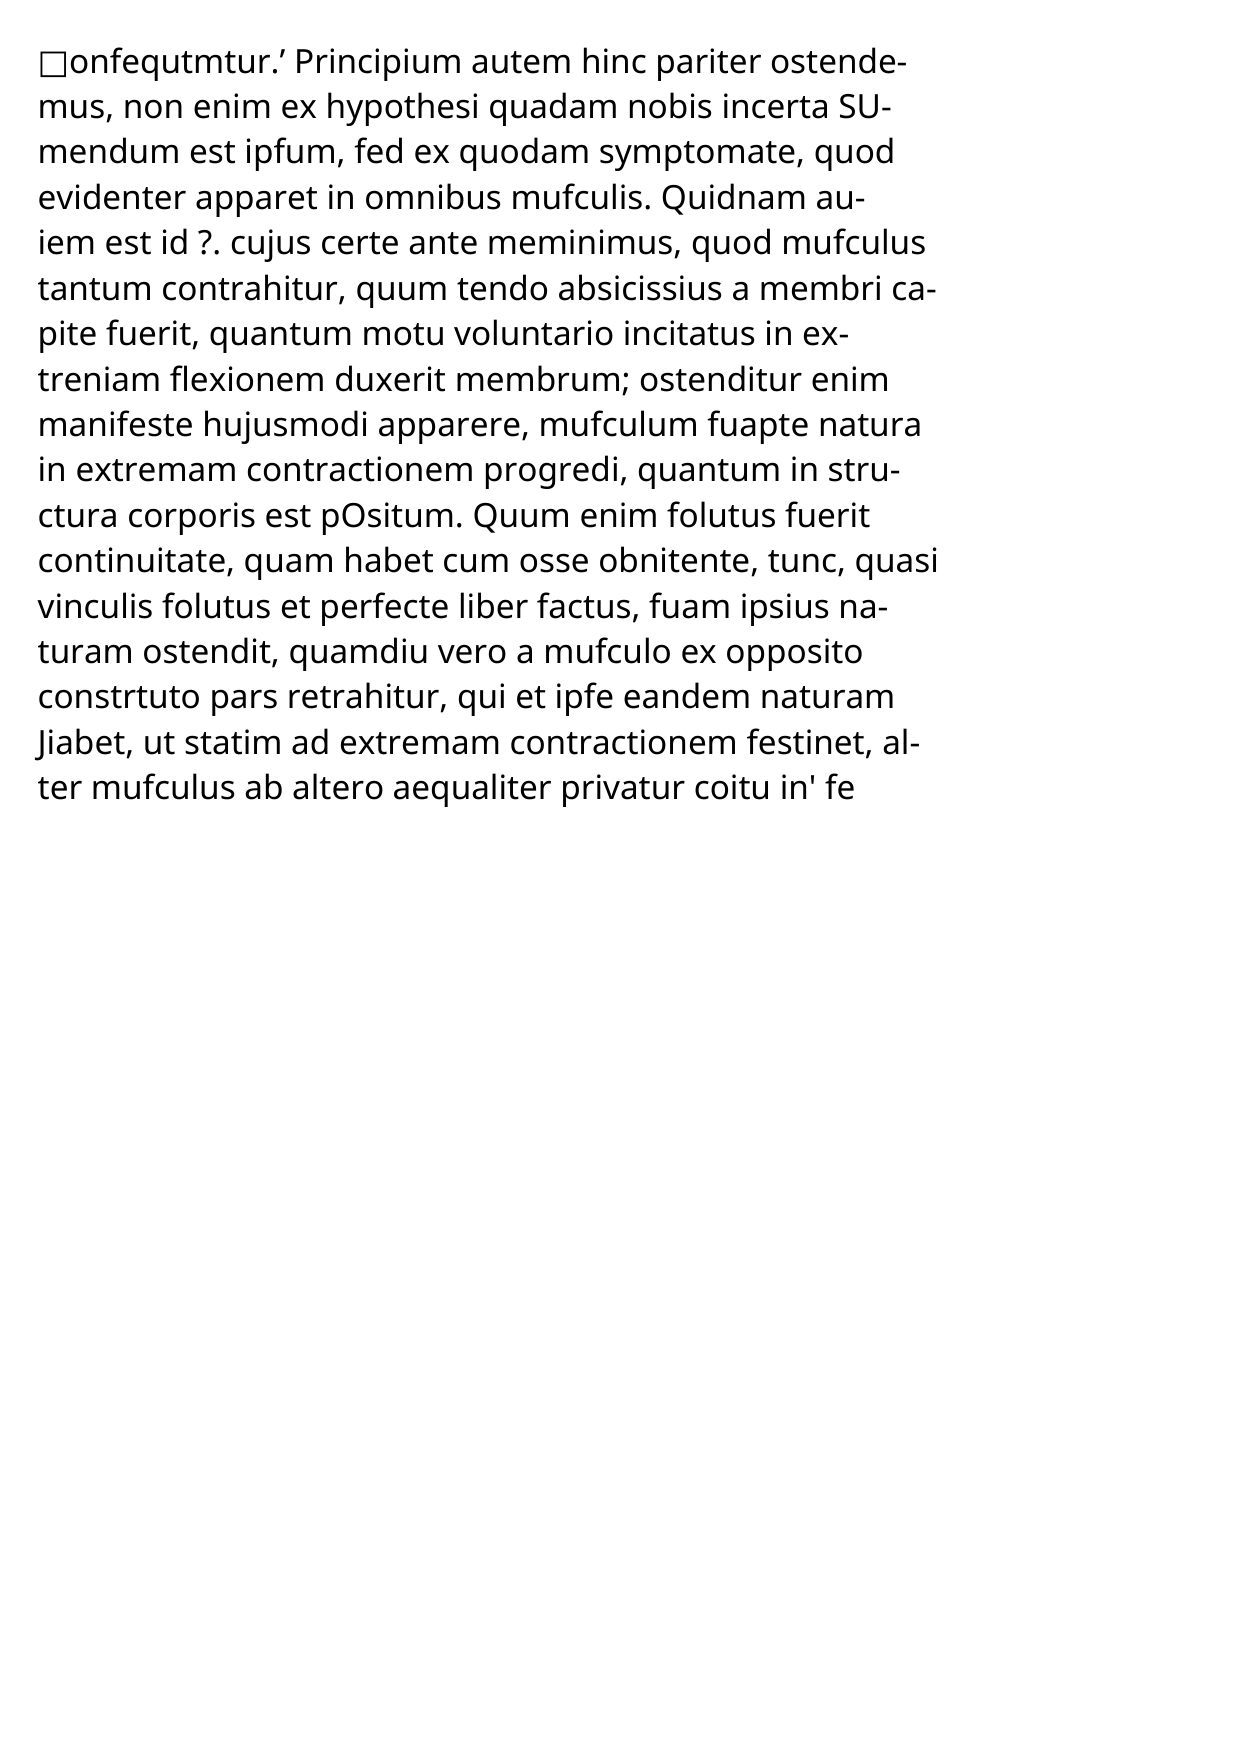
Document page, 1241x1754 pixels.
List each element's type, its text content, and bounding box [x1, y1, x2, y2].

text □onfequtmtur.’ Principium autem hinc pariter ostende- mus, non enim ex hypothesi quadam nobis incerta SU- mendum est ipfum, fed ex quodam symptomate, quod evidenter apparet in omnibus mufculis. Quidnam au- iem est id ?. cujus certe ante meminimus, quod mufculus tantum contrahitur, quum tendo absicissius a membri ca- pite fuerit, quantum motu voluntario incitatus in ex- treniam flexionem duxerit membrum; ostenditur enim manifeste hujusmodi apparere, mufculum fuapte natura in extremam contractionem progredi, quantum in stru- ctura corporis est pOsitum. Quum enim folutus fuerit continuitate, quam habet cum osse obnitente, tunc, quasi vinculis folutus et perfecte liber factus, fuam ipsius na- turam ostendit, quamdiu vero a mufculo ex opposito constrtuto pars retrahitur, qui et ipfe eandem naturam Jiabet, ut statim ad extremam contractionem festinet, al- ter mufculus ab altero aequaliter privatur coitu in' fe [37, 37, 1203, 809]
